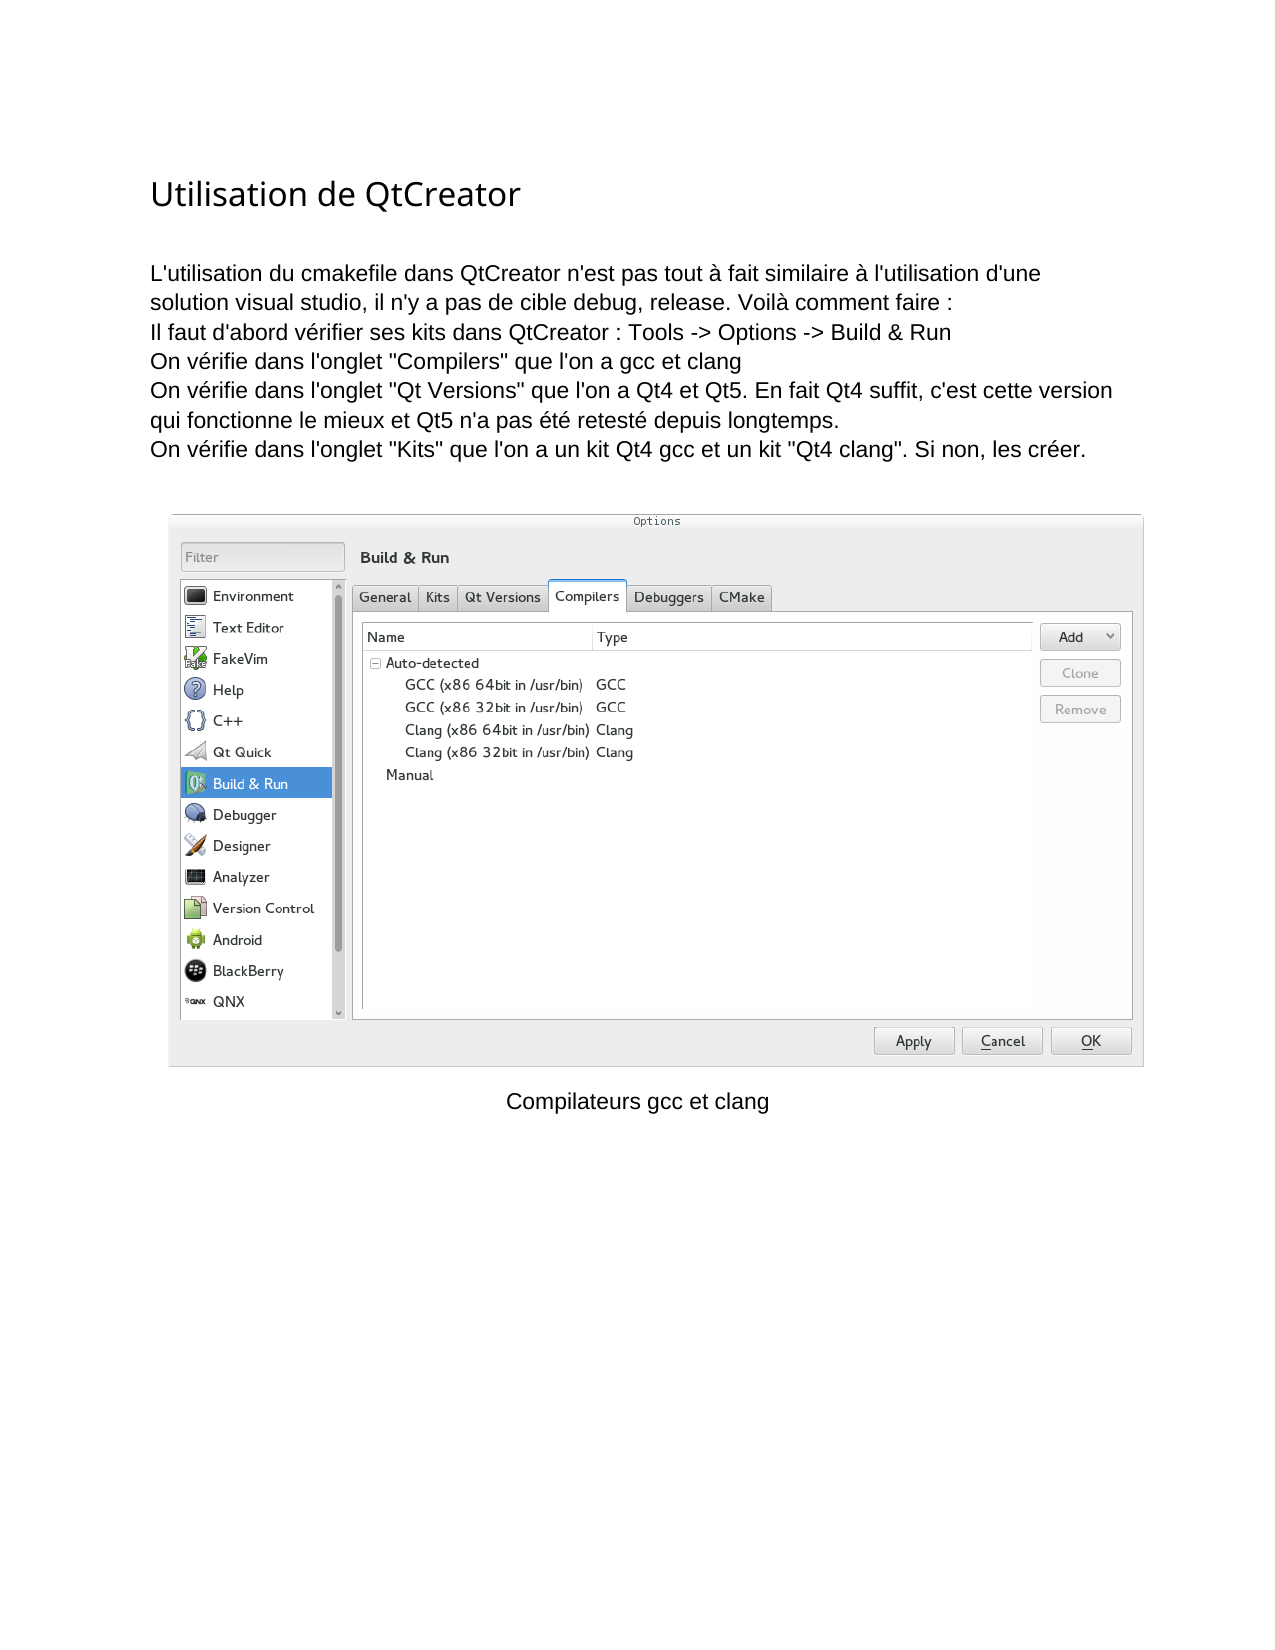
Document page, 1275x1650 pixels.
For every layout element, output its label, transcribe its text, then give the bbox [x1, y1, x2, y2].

text Il faut d'abord vérifier ses kits dans QtCreator : Tools -> Options -> Build & Run [150, 319, 1125, 345]
text L'utilisation du cmakefile dans QtCreator n'est pas tout à fait similaire à l'utilisation d'une solution visual studio, il n'y a pas de cible debug, release. Voilà comment faire : [150, 260, 1125, 315]
text On vérifie dans l'onglet "Qt Versions" que l'on a Qt4 et Qt5. En fait Qt4 suffit, c'est cette version qui fonctionne le mieux et Qt5 n'a pas été retesté depuis longtemps. [150, 378, 1125, 433]
text Compilateurs gcc et clang [150, 495, 1125, 1114]
picture [168, 514, 1144, 1067]
subtitle Utilisation de QtCreator [150, 171, 1125, 216]
text On vérifie dans l'onglet "Compilers" que l'on a gcc et clang [150, 348, 1125, 374]
text On vérifie dans l'onglet "Kits" que l'on a un kit Qt4 gcc et un kit "Qt4 clang". Si non, les créer. [150, 437, 1125, 462]
